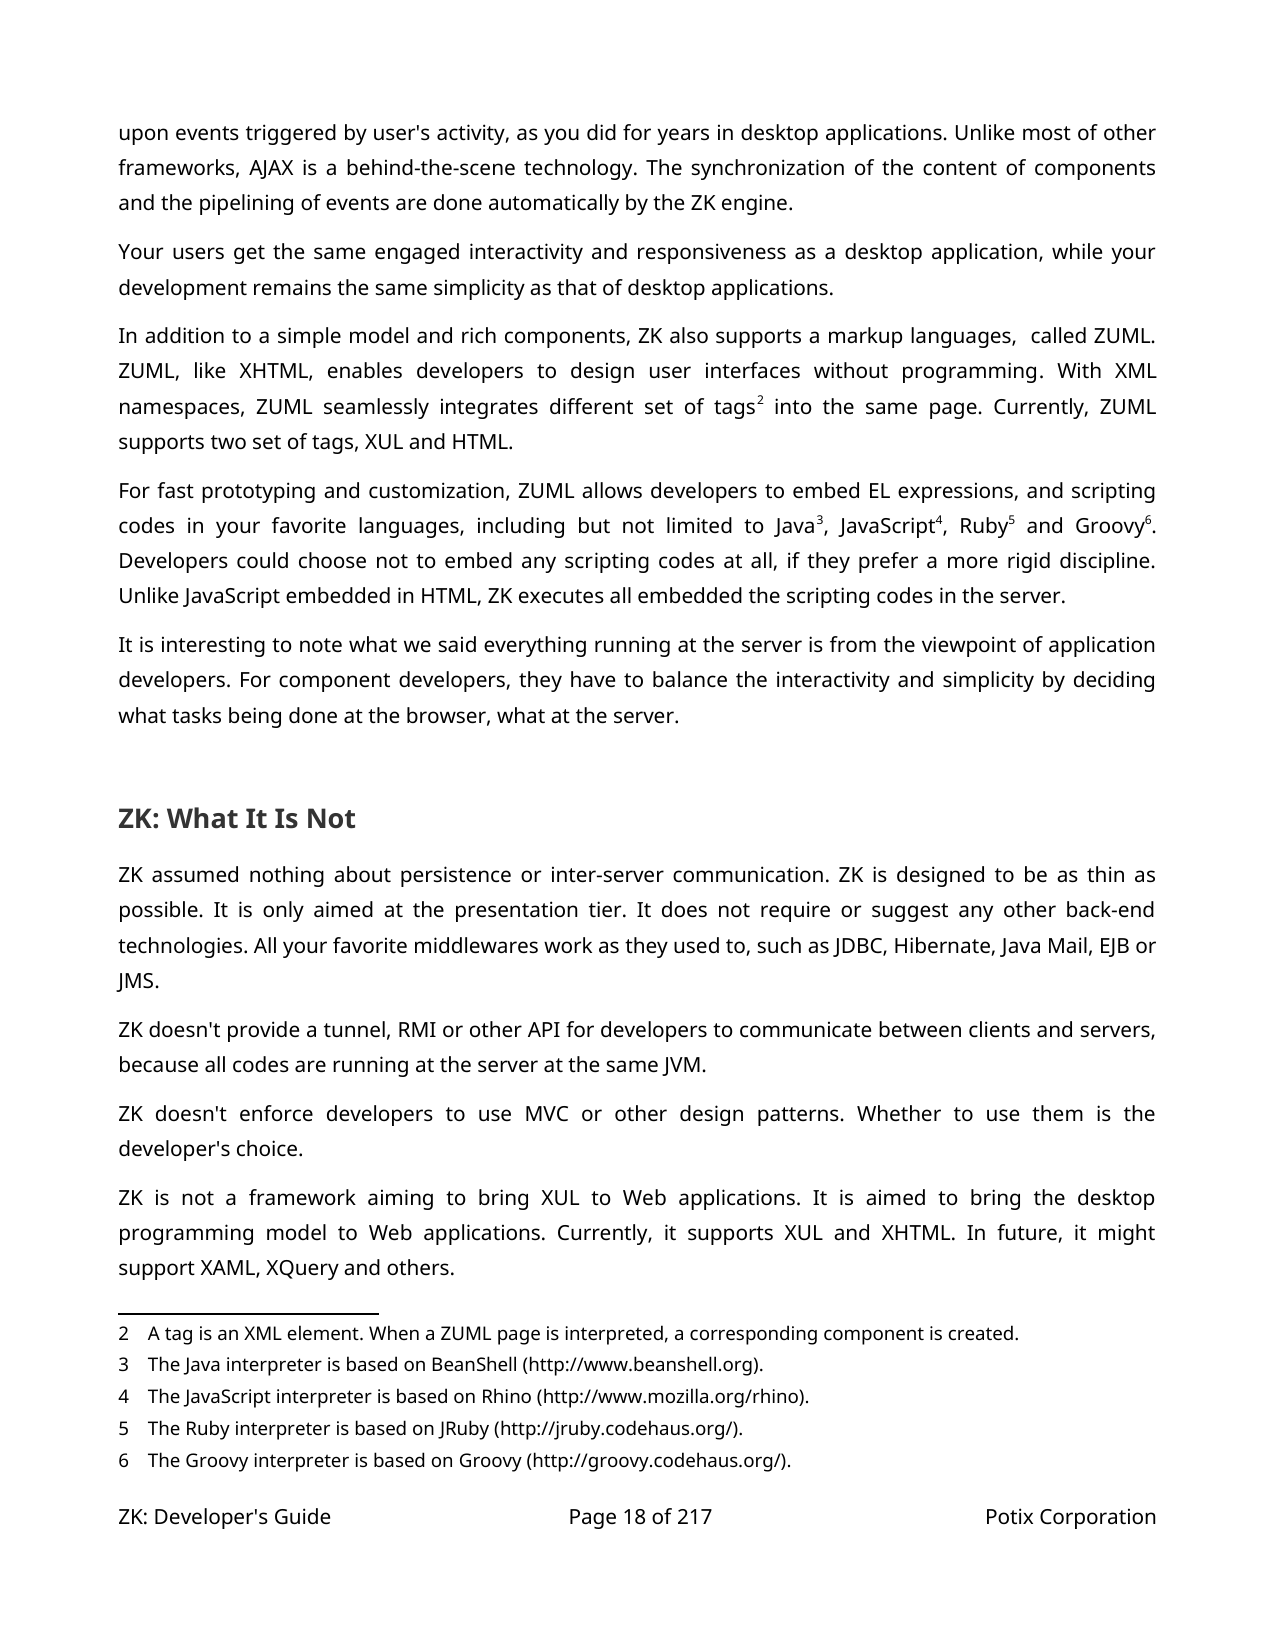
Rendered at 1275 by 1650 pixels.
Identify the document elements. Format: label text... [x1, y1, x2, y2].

text A tag is an XML element. When a ZUML page is interpreted, a corresponding component is created. [118, 1320, 1157, 1345]
text The Groovy interpreter is based on Groovy (http://groovy.codehaus.org/). [118, 1447, 1157, 1473]
text In addition to a simple model and rich components, ZK also supports a markup languages, called ZUML. ZUML, like XHTML, enables developers to design user interfaces without programming. With XML namespaces, ZUML seamlessly integrates different set of tags into the same page. Currently, ZUML supports two set of tags, XUL and HTML. [118, 321, 1157, 455]
text Your users get the same engaged interactivity and responsiveness as a desktop application, while your development remains the same simplicity as that of desktop applications. [118, 237, 1157, 301]
text ZK doesn't provide a tunnel, RMI or other API for developers to communicate between clients and servers, because all codes are running at the server at the same JVM. [118, 1015, 1157, 1078]
subtitle ZK: What It Is Not [118, 800, 1157, 837]
text For fast prototyping and customization, ZUML allows developers to embed EL expressions, and scripting codes in your favorite languages, including but not limited to Java, JavaScript, Ruby and Groovy. Developers could choose not to embed any scripting codes at all, if they prefer a more rigid discipline. Unlike JavaScript embedded in HTML, ZK executes all embedded the scripting codes in the server. [118, 476, 1157, 610]
text The Java interpreter is based on BeanShell (http://www.beanshell.org). [118, 1352, 1157, 1377]
text ZK doesn't enforce developers to use MVC or other design patterns. Whether to use them is the developer's choice. [118, 1099, 1157, 1162]
text upon events triggered by user's activity, as you did for years in desktop applications. Unlike most of other frameworks, AJAX is a behind-the-scene technology. The synchronization of the content of components and the pipelining of events are done automatically by the ZK engine. [118, 118, 1157, 217]
text The Ruby interpreter is based on JRuby (http://jruby.codehaus.org/). [118, 1416, 1157, 1441]
text ZK is not a framework aiming to bring XUL to Web applications. It is aimed to bring the desktop programming model to Web applications. Currently, it supports XUL and XHTML. In future, it might support XAML, XQuery and others. [118, 1183, 1157, 1282]
text ZK assumed nothing about persistence or inter-server communication. ZK is designed to be as thin as possible. It is only aimed at the presentation tier. It does not require or suggest any other back-end technologies. All your favorite middlewares work as they used to, such as JDBC, Hibernate, Java Mail, EJB or JMS. [118, 860, 1157, 994]
text The JavaScript interpreter is based on Rhino (http://www.mozilla.org/rhino). [118, 1384, 1157, 1409]
text It is interesting to note what we said everything running at the server is from the viewpoint of application developers. For component developers, they have to balance the interactivity and simplicity by deciding what tasks being done at the browser, what at the server. [118, 630, 1157, 729]
